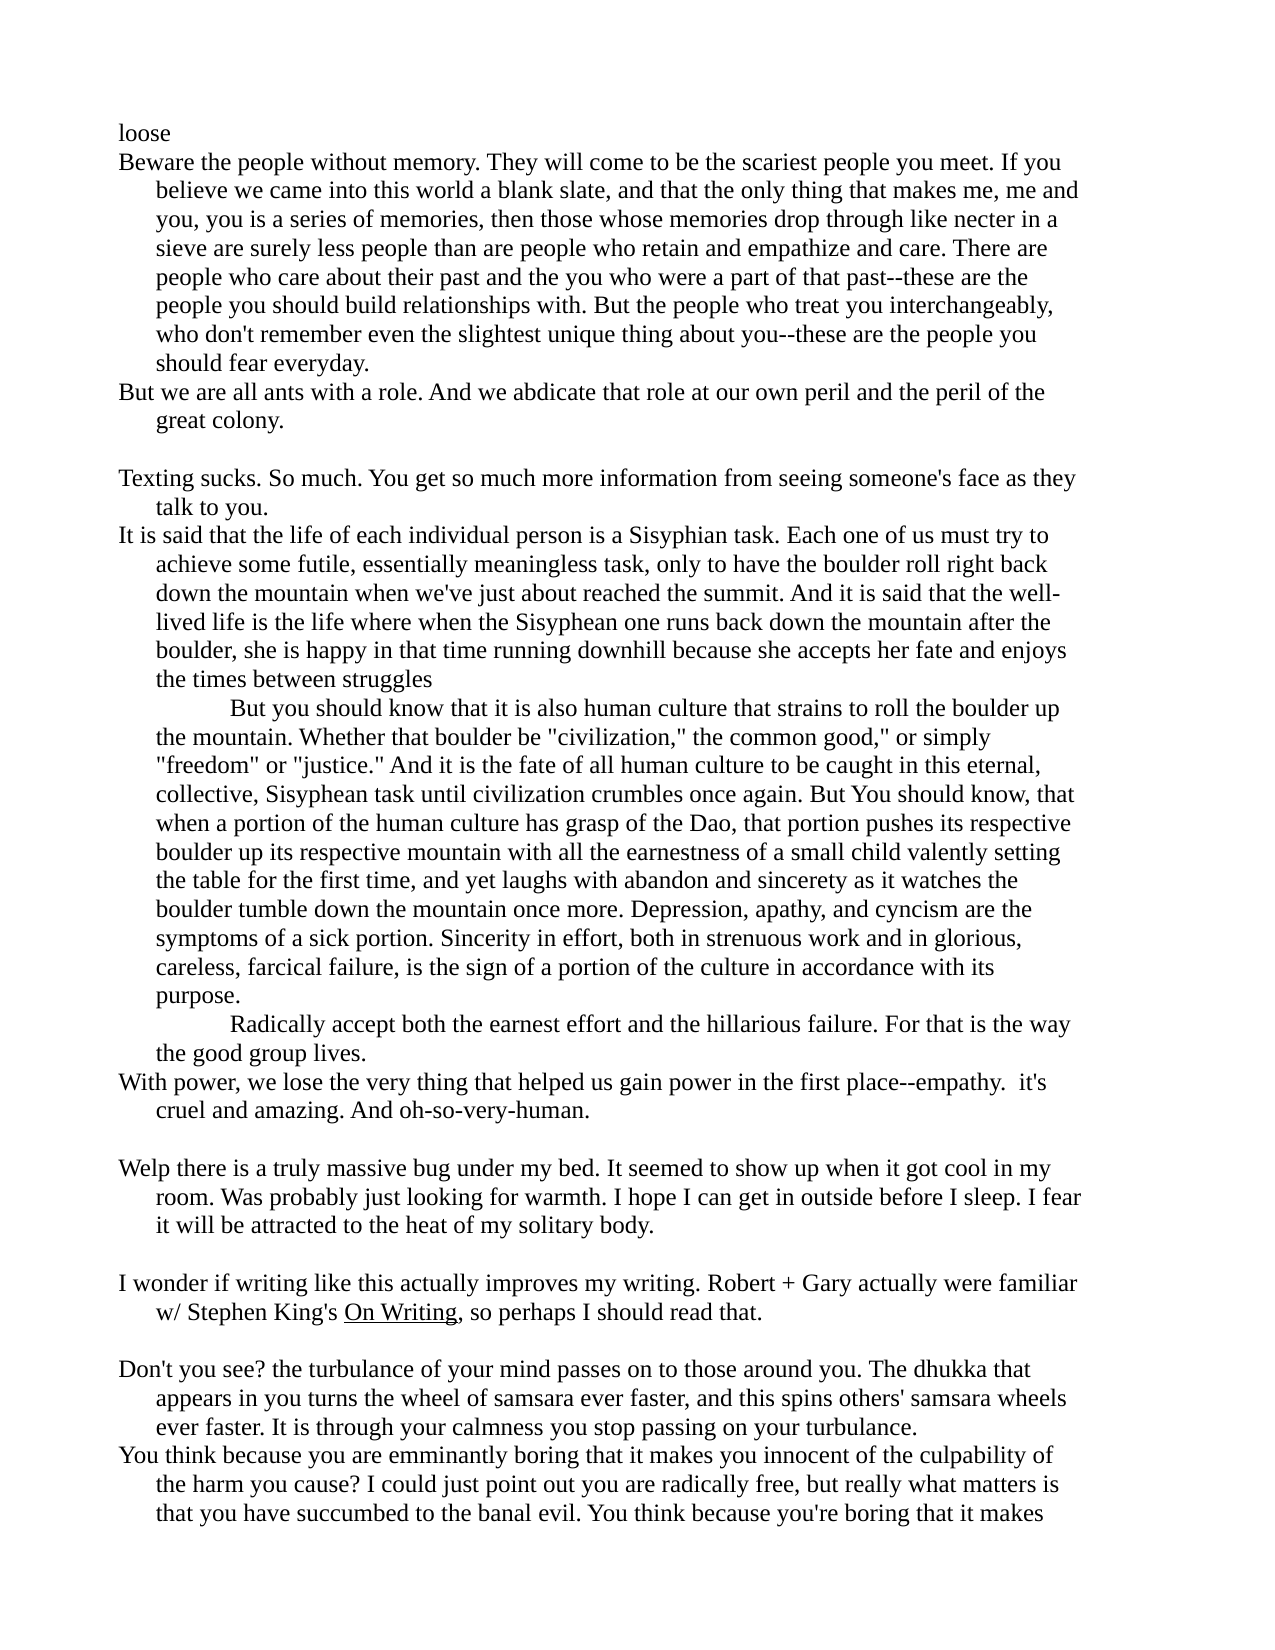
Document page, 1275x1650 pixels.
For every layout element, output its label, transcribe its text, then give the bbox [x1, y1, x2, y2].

text But we are all ants with a role. And we abdicate that role at our own peril and the peril of the great colony. [118, 377, 1082, 434]
text Radically accept both the earnest effort and the hillarious failure. For that is the way the good group lives. [118, 1009, 1082, 1067]
text Texting sucks. So much. You get so much more information from seeing someone's face as they talk to you. [118, 463, 1082, 521]
text loose [118, 118, 1082, 147]
text Beware the people without memory. They will come to be the scariest people you meet. If you believe we came into this world a blank slate, and that the only thing that makes me, me and you, you is a series of memories, then those whose memories drop through like necter in a sieve are surely less people than are people who retain and empathize and care. There are people who care about their past and the you who were a part of that past--these are the people you should build relationships with. But the people who treat you interchangeably, who don't remember even the slightest unique thing about you--these are the people you should fear everyday. [118, 147, 1082, 377]
text Welp there is a truly massive bug under my bed. It seemed to show up when it got cool in my room. Was probably just looking for warmth. I hope I can get in outside before I sleep. I fear it will be attracted to the heat of my solitary body. [118, 1153, 1082, 1239]
text It is said that the life of each individual person is a Sisyphian task. Each one of us must try to achieve some futile, essentially meaningless task, only to have the boulder roll right back down the mountain when we've just about reached the summit. And it is said that the well-lived life is the life where when the Sisyphean one runs back down the mountain after the boulder, she is happy in that time running downhill because she accepts her fate and enjoys the times between struggles [118, 521, 1082, 693]
text Don't you see? the turbulance of your mind passes on to those around you. The dhukka that appears in you turns the wheel of samsara ever faster, and this spins others' samsara wheels ever faster. It is through your calmness you stop passing on your turbulance. [118, 1354, 1082, 1441]
text You think because you are emminantly boring that it makes you innocent of the culpability of the harm you cause? I could just point out you are radically free, but really what matters is that you have succumbed to the banal evil. You think because you're boring that it makes [118, 1441, 1082, 1527]
text I wonder if writing like this actually improves my writing. Robert + Gary actually were familiar w/ Stephen King's On Writing, so perhaps I should read that. [118, 1268, 1082, 1326]
text But you should know that it is also human culture that strains to roll the boulder up the mountain. Whether that boulder be "civilization," the common good," or simply "freedom" or "justice." And it is the fate of all human culture to be caught in this eternal, collective, Sisyphean task until civilization crumbles once again. But You should know, that when a portion of the human culture has grasp of the Dao, that portion pushes its respective boulder up its respective mountain with all the earnestness of a small child valently setting the table for the first time, and yet laughs with abandon and sincerety as it watches the boulder tumble down the mountain once more. Depression, apathy, and cyncism are the symptoms of a sick portion. Sincerity in effort, both in strenuous work and in glorious, careless, farcical failure, is the sign of a portion of the culture in accordance with its purpose. [118, 693, 1082, 1009]
text With power, we lose the very thing that helped us gain power in the first place--empathy. it's cruel and amazing. And oh-so-very-human. [118, 1067, 1082, 1124]
